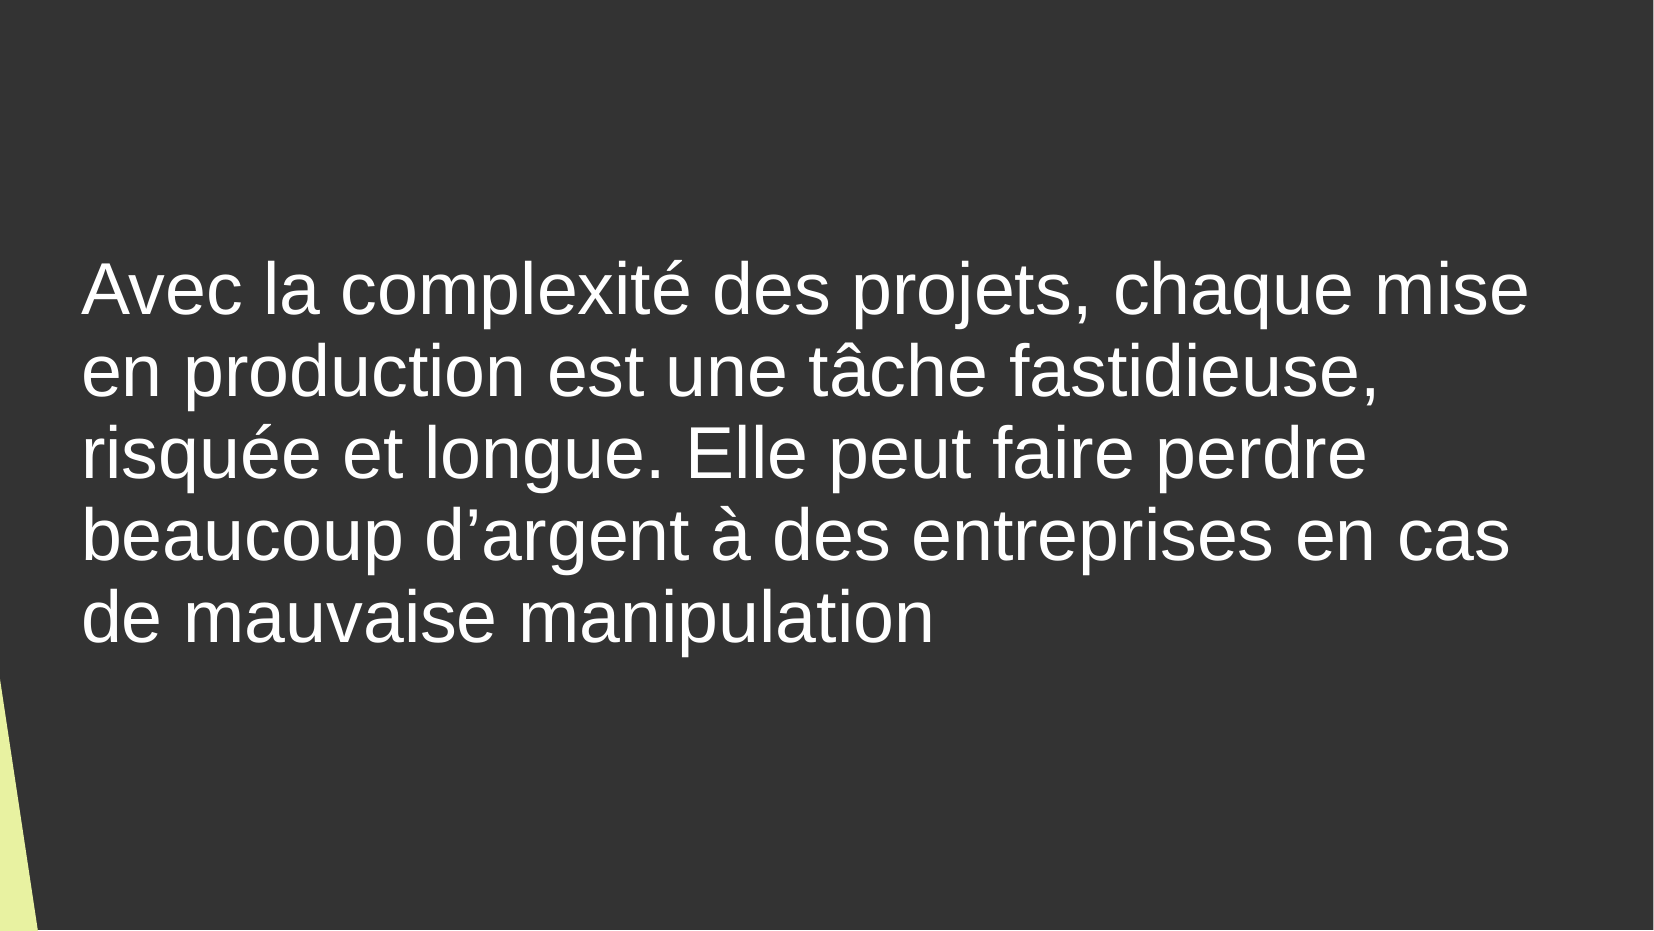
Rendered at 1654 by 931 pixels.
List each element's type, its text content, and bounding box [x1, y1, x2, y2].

text_box [0, 679, 38, 931]
list Avec la complexité des projets, chaque mise en production est une tâche fastidieuse, risquée et longue. Elle peut faire perdre beaucoup d’argent à des entreprises en cas de mauvaise manipulation [80, 248, 1560, 662]
